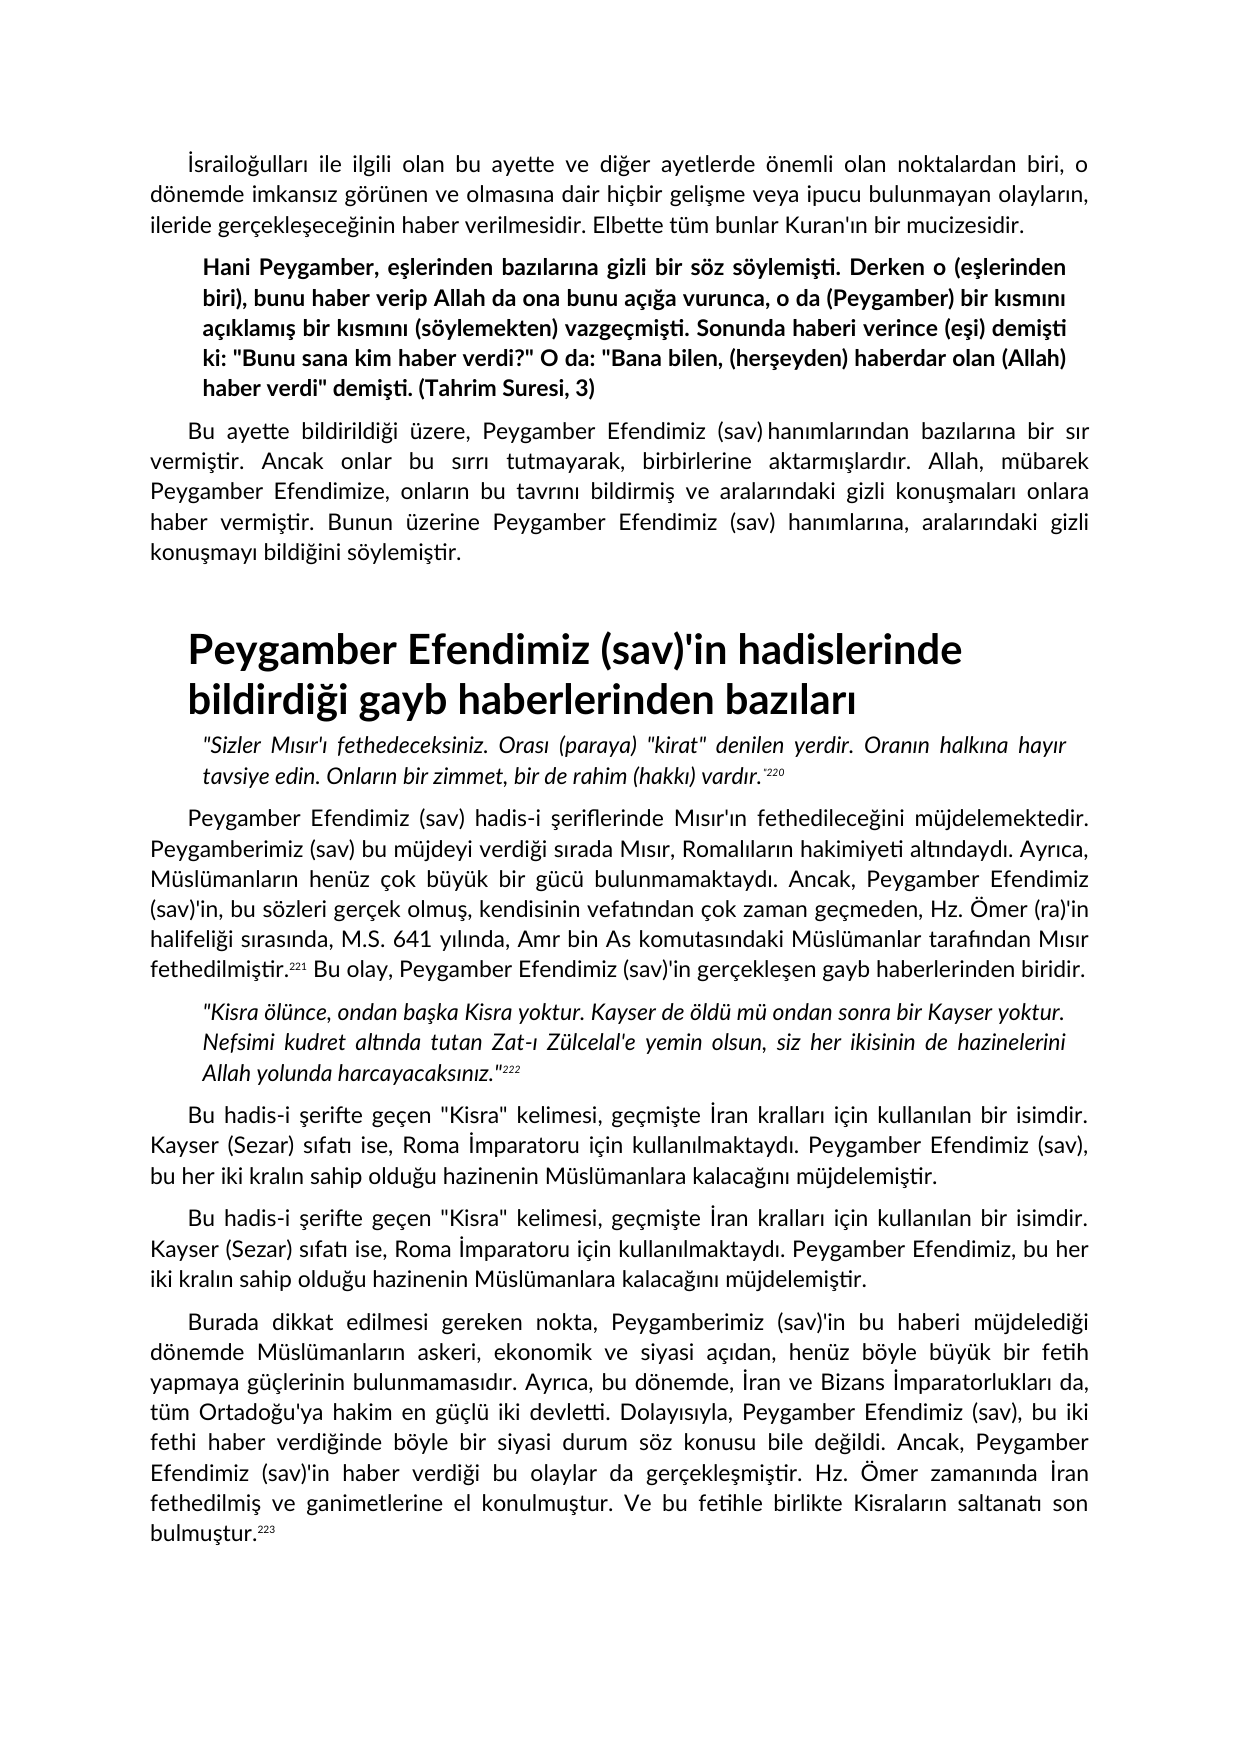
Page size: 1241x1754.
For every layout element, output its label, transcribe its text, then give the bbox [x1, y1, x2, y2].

text Hani Peygamber, eşlerinden bazılarına gizli bir söz söylemişti. Derken o (eşlerinden biri), bunu haber verip Allah da ona bunu açığa vurunca, o da (Peygamber) bir kısmını açıklamış bir kısmını (söylemekten) vazgeçmişti. Sonunda haberi verince (eşi) demişti ki: "Bunu sana kim haber verdi?" O da: "Bana bilen, (herşeyden) haberdar olan (Allah) haber verdi" demişti. (Tahrim Suresi, 3) [202, 253, 1068, 401]
text "Sizler Mısır'ı fethedeceksiniz. Orası (paraya) "kirat" denilen yerdir. Oranın halkına hayır tavsiye edin. Onların bir zimmet, bir de rahim (hakkı) vardır."220 [202, 731, 1068, 789]
subtitle Peygamber Efendimiz (sav)'in hadislerinde bildirdiği gayb haberlerinden bazıları [187, 623, 1090, 723]
text Burada dikkat edilmesi gereken nokta, Peygamberimiz (sav)'in bu haberi müjdelediği dönemde Müslümanların askeri, ekonomik ve siyasi açıdan, henüz böyle büyük bir fetih yapmaya güçlerinin bulunmamasıdır. Ayrıca, bu dönemde, İran ve Bizans İmparatorlukları da, tüm Ortadoğu'ya hakim en güçlü iki devletti. Dolayısıyla, Peygamber Efendimiz (sav), bu iki fethi haber verdiğinde böyle bir siyasi durum söz konusu bile değildi. Ancak, Peygamber Efendimiz (sav)'in haber verdiği bu olaylar da gerçekleşmiştir. Hz. Ömer zamanında İran fethedilmiş ve ganimetlerine el konulmuştur. Ve bu fetihle birlikte Kisraların saltanatı son bulmuştur.223 [150, 1307, 1090, 1546]
text "Kisra ölünce, ondan başka Kisra yoktur. Kayser de öldü mü ondan sonra bir Kayser yoktur. Nefsimi kudret altında tutan Zat-ı Zülcelal'e yemin olsun, siz her ikisinin de hazinelerini Allah yolunda harcayacaksınız."222 [202, 998, 1068, 1086]
text İsrailoğulları ile ilgili olan bu ayette ve diğer ayetlerde önemli olan noktalardan biri, o dönemde imkansız görünen ve olmasına dair hiçbir gelişme veya ipucu bulunmayan olayların, ileride gerçekleşeceğinin haber verilmesidir. Elbette tüm bunlar Kuran'ın bir mucizesidir. [150, 150, 1090, 238]
text Bu hadis-i şerifte geçen "Kisra" kelimesi, geçmişte İran kralları için kullanılan bir isimdir. Kayser (Sezar) sıfatı ise, Roma İmparatoru için kullanılmaktaydı. Peygamber Efendimiz, bu her iki kralın sahip olduğu hazinenin Müslümanlara kalacağını müjdelemiştir. [150, 1204, 1090, 1292]
text Bu ayette bildirildiği üzere, Peygamber Efendimiz (sav) hanımlarından bazılarına bir sır vermiştir. Ancak onlar bu sırrı tutmayarak, birbirlerine aktarmışlardır. Allah, mübarek Peygamber Efendimize, onların bu tavrını bildirmiş ve aralarındaki gizli konuşmaları onlara haber vermiştir. Bunun üzerine Peygamber Efendimiz (sav) hanımlarına, aralarındaki gizli konuşmayı bildiğini söylemiştir. [150, 417, 1090, 565]
text Peygamber Efendimiz (sav) hadis-i şeriflerinde Mısır'ın fethedileceğini müjdelemektedir. Peygamberimiz (sav) bu müjdeyi verdiği sırada Mısır, Romalıların hakimiyeti altındaydı. Ayrıca, Müslümanların henüz çok büyük bir gücü bulunmamaktaydı. Ancak, Peygamber Efendimiz (sav)'in, bu sözleri gerçek olmuş, kendisinin vefatından çok zaman geçmeden, Hz. Ömer (ra)'in halifeliği sırasında, M.S. 641 yılında, Amr bin As komutasındaki Müslümanlar tarafından Mısır fethedilmiştir.221 Bu olay, Peygamber Efendimiz (sav)'in gerçekleşen gayb haberlerinden biridir. [150, 804, 1090, 983]
text Bu hadis-i şerifte geçen "Kisra" kelimesi, geçmişte İran kralları için kullanılan bir isimdir. Kayser (Sezar) sıfatı ise, Roma İmparatoru için kullanılmaktaydı. Peygamber Efendimiz (sav), bu her iki kralın sahip olduğu hazinenin Müslümanlara kalacağını müjdelemiştir. [150, 1101, 1090, 1189]
